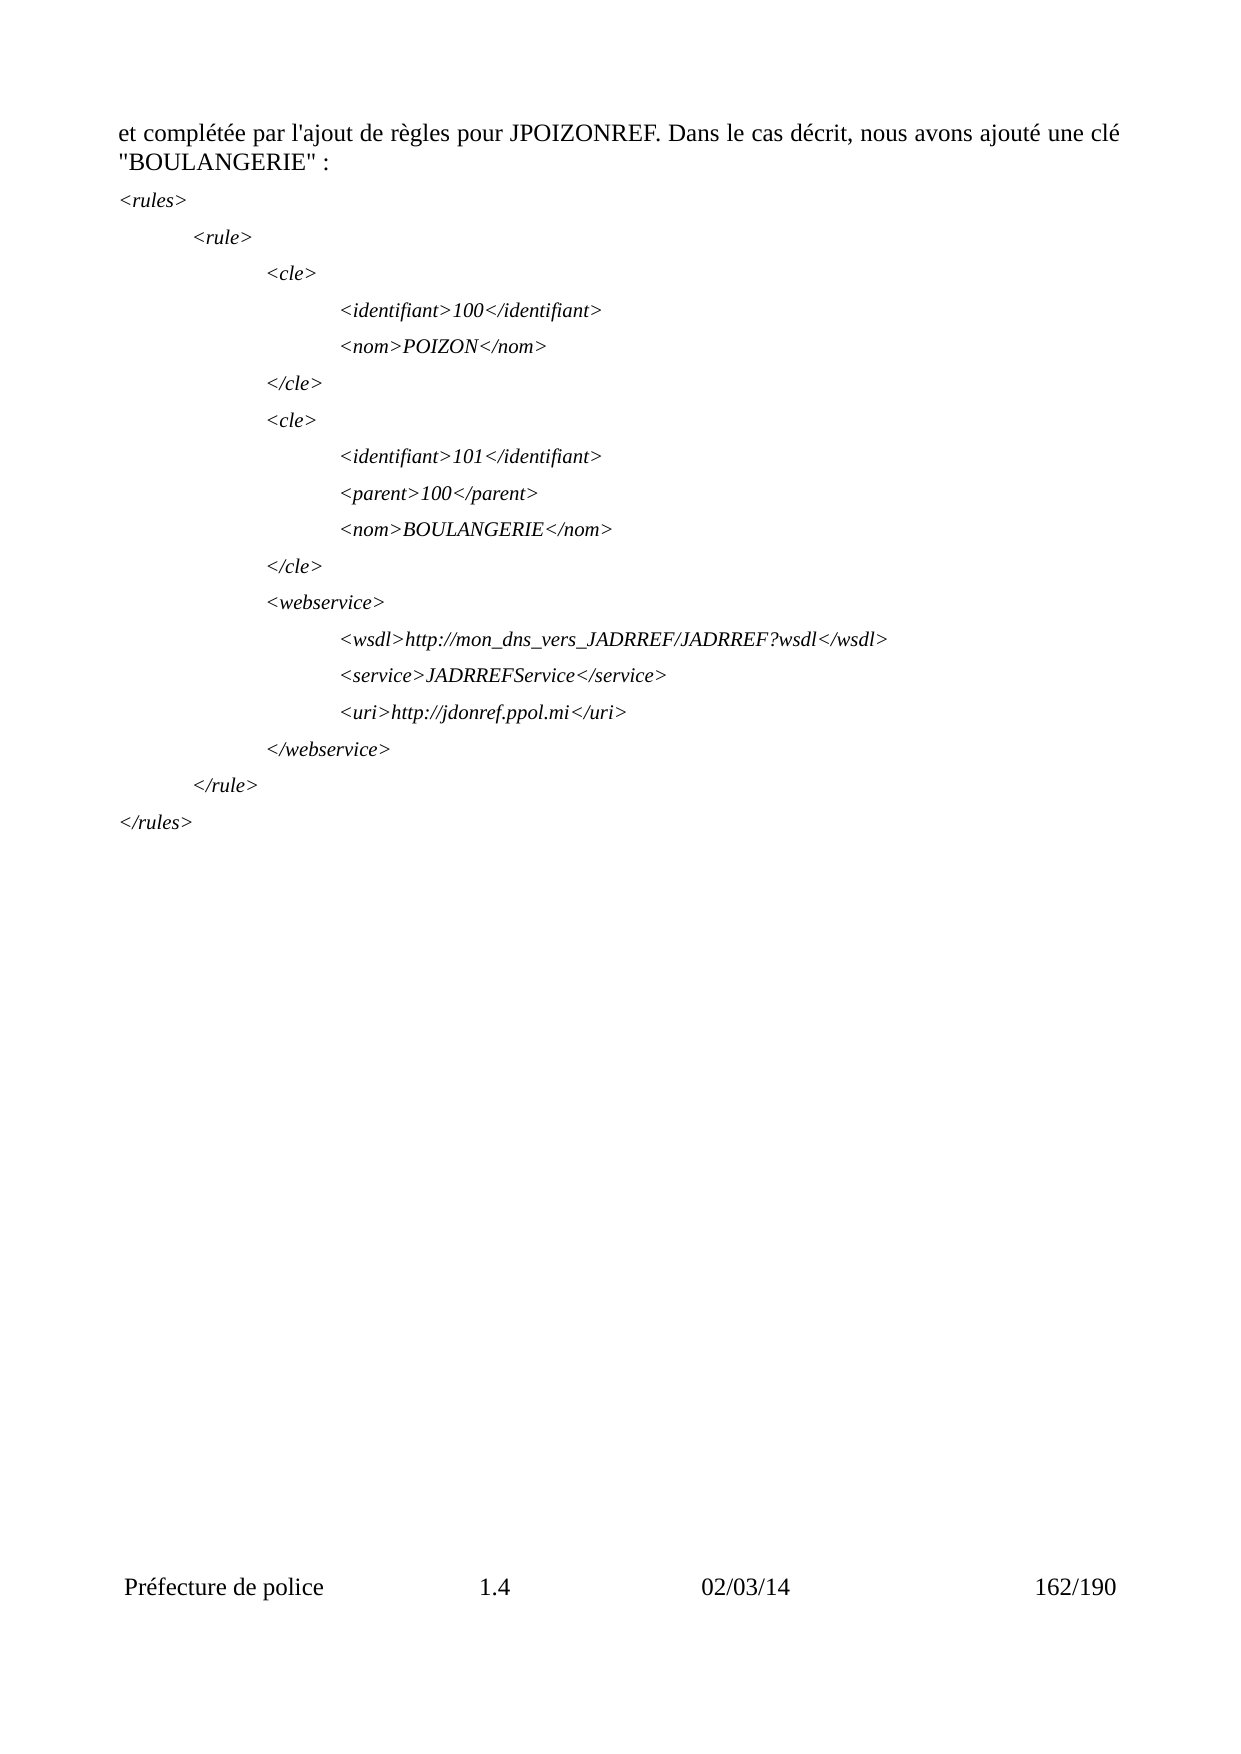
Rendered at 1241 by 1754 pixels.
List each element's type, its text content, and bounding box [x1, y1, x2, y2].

text </cle> [118, 554, 1122, 578]
text </rule> [118, 773, 1122, 797]
text <parent>100</parent> [118, 481, 1122, 505]
text <nom>POIZON</nom> [118, 334, 1122, 358]
text <cle> [118, 407, 1122, 432]
text </webservice> [118, 737, 1122, 761]
text <identifiant>100</identifiant> [118, 298, 1122, 322]
text <rule> [118, 225, 1122, 249]
text <wsdl>http://mon_dns_vers_JADRREF/JADRREF?wsdl</wsdl> [118, 627, 1122, 651]
text <identifiant>101</identifiant> [118, 444, 1122, 468]
text <service>JADRREFService</service> [118, 663, 1122, 687]
text <webservice> [118, 590, 1122, 614]
text <uri>http://jdonref.ppol.mi</uri> [118, 700, 1122, 724]
text <nom>BOULANGERIE</nom> [118, 517, 1122, 541]
text </cle> [118, 371, 1122, 395]
text <cle> [118, 261, 1122, 285]
text </rules> [118, 810, 1122, 834]
text <rules> [118, 188, 1122, 212]
text et complétée par l'ajout de règles pour JPOIZONREF. Dans le cas décrit, nous avons ajouté une clé "BOULANGERIE" : [118, 118, 1122, 176]
